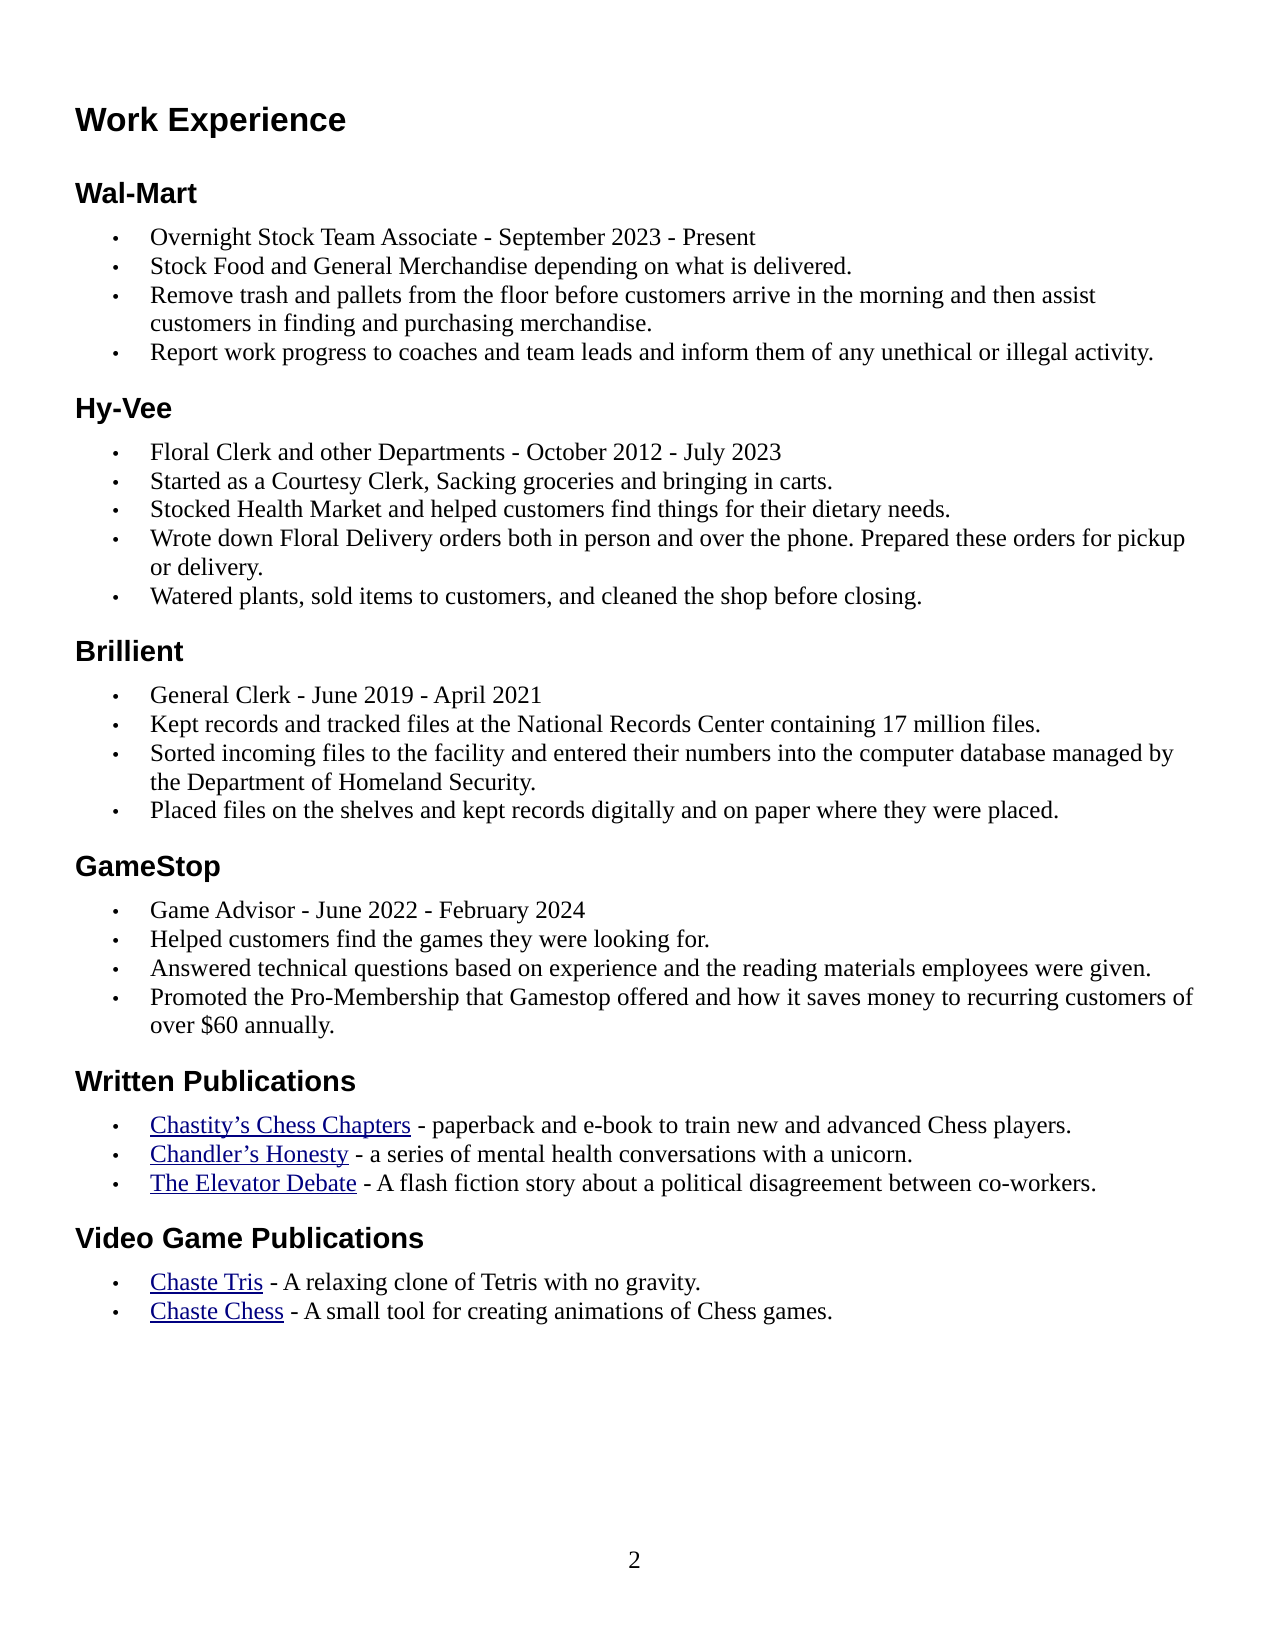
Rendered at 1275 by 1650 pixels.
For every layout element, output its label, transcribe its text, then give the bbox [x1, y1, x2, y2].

subtitle Wal-Mart [75, 176, 1200, 210]
list Game Advisor - June 2022 - February 2024 [112, 895, 1200, 924]
list Answered technical questions based on experience and the reading materials employees were given. [112, 953, 1200, 982]
list Helped customers find the games they were looking for. [112, 924, 1200, 953]
list Wrote down Floral Delivery orders both in person and over the phone. Prepared these orders for pickup or delivery. [112, 523, 1200, 581]
list Watered plants, sold items to customers, and cleaned the shop before closing. [112, 581, 1200, 609]
subtitle Hy-Vee [75, 391, 1200, 424]
subtitle GameStop [75, 849, 1200, 883]
list Sorted incoming files to the facility and entered their numbers into the computer database managed by the Department of Homeland Security. [112, 738, 1200, 796]
list Chaste Tris - A relaxing clone of Tetris with no gravity. [112, 1267, 1200, 1296]
list Overnight Stock Team Associate - September 2023 - Present [112, 222, 1200, 251]
list Stock Food and General Merchandise depending on what is delivered. [112, 251, 1200, 280]
list Started as a Courtesy Clerk, Sacking groceries and bringing in carts. [112, 466, 1200, 494]
list Chandler’s Honesty - a series of mental health conversations with a unicorn. [112, 1139, 1200, 1168]
subtitle Video Game Publications [75, 1221, 1200, 1255]
list Placed files on the shelves and kept records digitally and on paper where they were placed. [112, 796, 1200, 824]
list Chaste Chess - A small tool for creating animations of Chess games. [112, 1296, 1200, 1325]
list Remove trash and pallets from the floor before customers arrive in the morning and then assist customers in finding and purchasing merchandise. [112, 280, 1200, 337]
list General Clerk - June 2019 - April 2021 [112, 681, 1200, 709]
list Stocked Health Market and helped customers find things for their dietary needs. [112, 494, 1200, 523]
list Chastity’s Chess Chapters - paperback and e-book to train new and advanced Chess players. [112, 1110, 1200, 1139]
subtitle Brillient [75, 634, 1200, 668]
list Report work progress to coaches and team leads and inform them of any unethical or illegal activity. [112, 337, 1200, 366]
subtitle Work Experience [75, 100, 1200, 139]
list Kept records and tracked files at the National Records Center containing 17 million files. [112, 709, 1200, 738]
list The Elevator Debate - A flash fiction story about a political disagreement between co-workers. [112, 1168, 1200, 1196]
list Floral Clerk and other Departments - October 2012 - July 2023 [112, 437, 1200, 466]
subtitle Written Publications [75, 1064, 1200, 1098]
list Promoted the Pro-Membership that Gamestop offered and how it saves money to recurring customers of over $60 annually. [112, 982, 1200, 1039]
